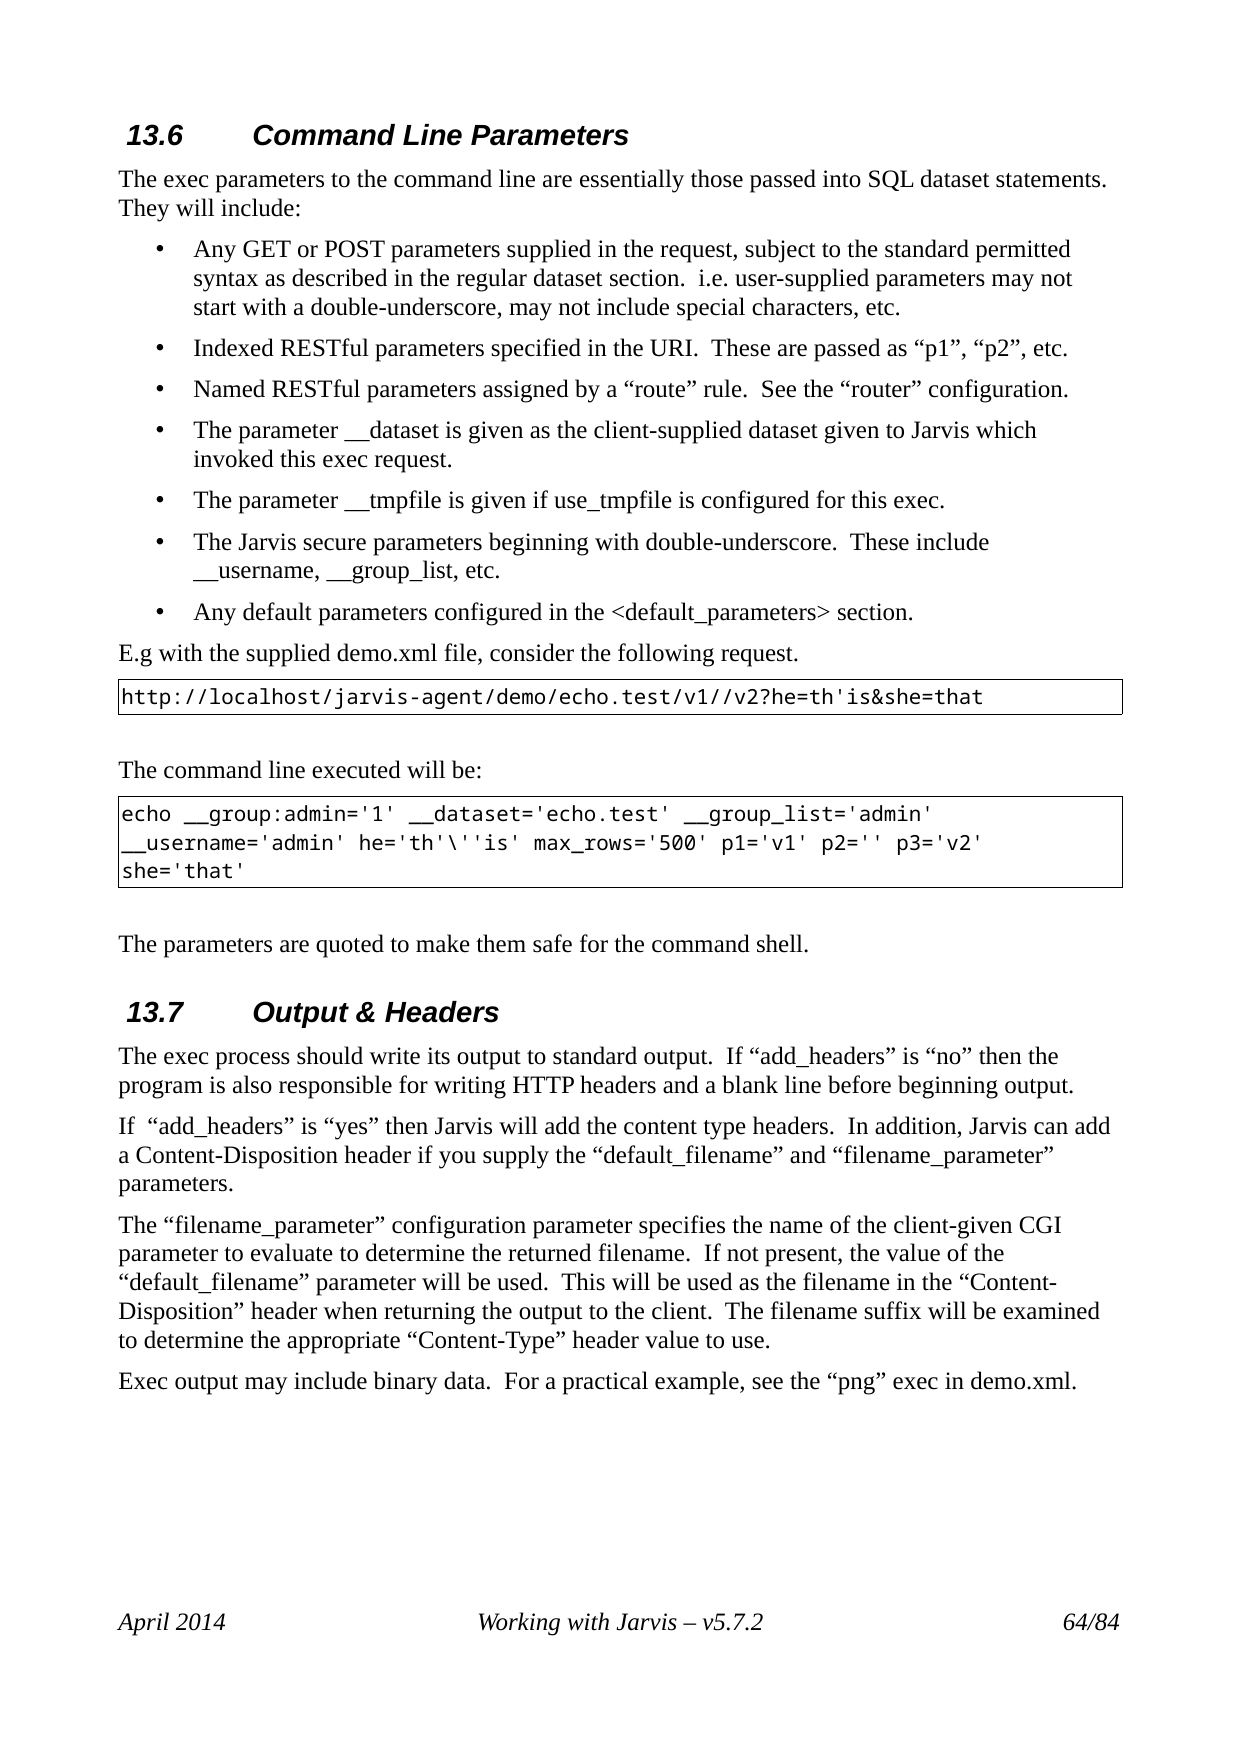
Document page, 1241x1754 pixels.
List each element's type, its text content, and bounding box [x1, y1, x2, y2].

list Any GET or POST parameters supplied in the request, subject to the standard permitted syntax as described in the regular dataset section. i.e. user-supplied parameters may not start with a double-underscore, may not include special characters, etc. [156, 234, 1122, 320]
subtitle Command Line Parameters [118, 118, 1122, 152]
text If “add_headers” is “yes” then Jarvis will add the content type headers. In addition, Jarvis can add a Content-Disposition header if you supply the “default_filename” and “filename_parameter” parameters. [118, 1111, 1122, 1197]
text Exec output may include binary data. For a practical example, see the “png” exec in demo.xml. [118, 1366, 1122, 1395]
text The “filename_parameter” configuration parameter specifies the name of the client-given CGI parameter to evaluate to determine the returned filename. If not present, the value of the “default_filename” parameter will be used. This will be used as the filename in the “Content-Disposition” header when returning the output to the client. The filename suffix will be examined to determine the appropriate “Content-Type” header value to use. [118, 1210, 1122, 1353]
text http://localhost/jarvis-agent/demo/echo.test/v1//v2?he=th'is&she=that [119, 680, 1122, 714]
subtitle Output & Headers [118, 995, 1122, 1028]
text The exec process should write its output to standard output. If “add_headers” is “no” then the program is also responsible for writing HTTP headers and a blank line before beginning output. [118, 1041, 1122, 1098]
list Named RESTful parameters assigned by a “route” rule. See the “router” configuration. [156, 374, 1122, 403]
text The exec parameters to the command line are essentially those passed into SQL dataset statements. They will include: [118, 164, 1122, 222]
list Any default parameters configured in the <default_parameters> section. [156, 597, 1122, 625]
text The command line executed will be: [118, 755, 1122, 784]
list The parameter __tmpfile is given if use_tmpfile is configured for this exec. [156, 485, 1122, 514]
text echo __group:admin='1' __dataset='echo.test' __group_list='admin' __username='admin' he='th'\''is' max_rows='500' p1='v1' p2='' p3='v2' she='that' [119, 797, 1122, 887]
list The Jarvis secure parameters beginning with double-underscore. These include __username, __group_list, etc. [156, 527, 1122, 584]
text E.g with the supplied demo.xml file, consider the following request. [118, 638, 1122, 667]
text The parameters are quoted to make them safe for the command shell. [118, 929, 1122, 957]
list The parameter __dataset is given as the client-supplied dataset given to Jarvis which invoked this exec request. [156, 415, 1122, 473]
list Indexed RESTful parameters specified in the URI. These are passed as “p1”, “p2”, etc. [156, 333, 1122, 362]
